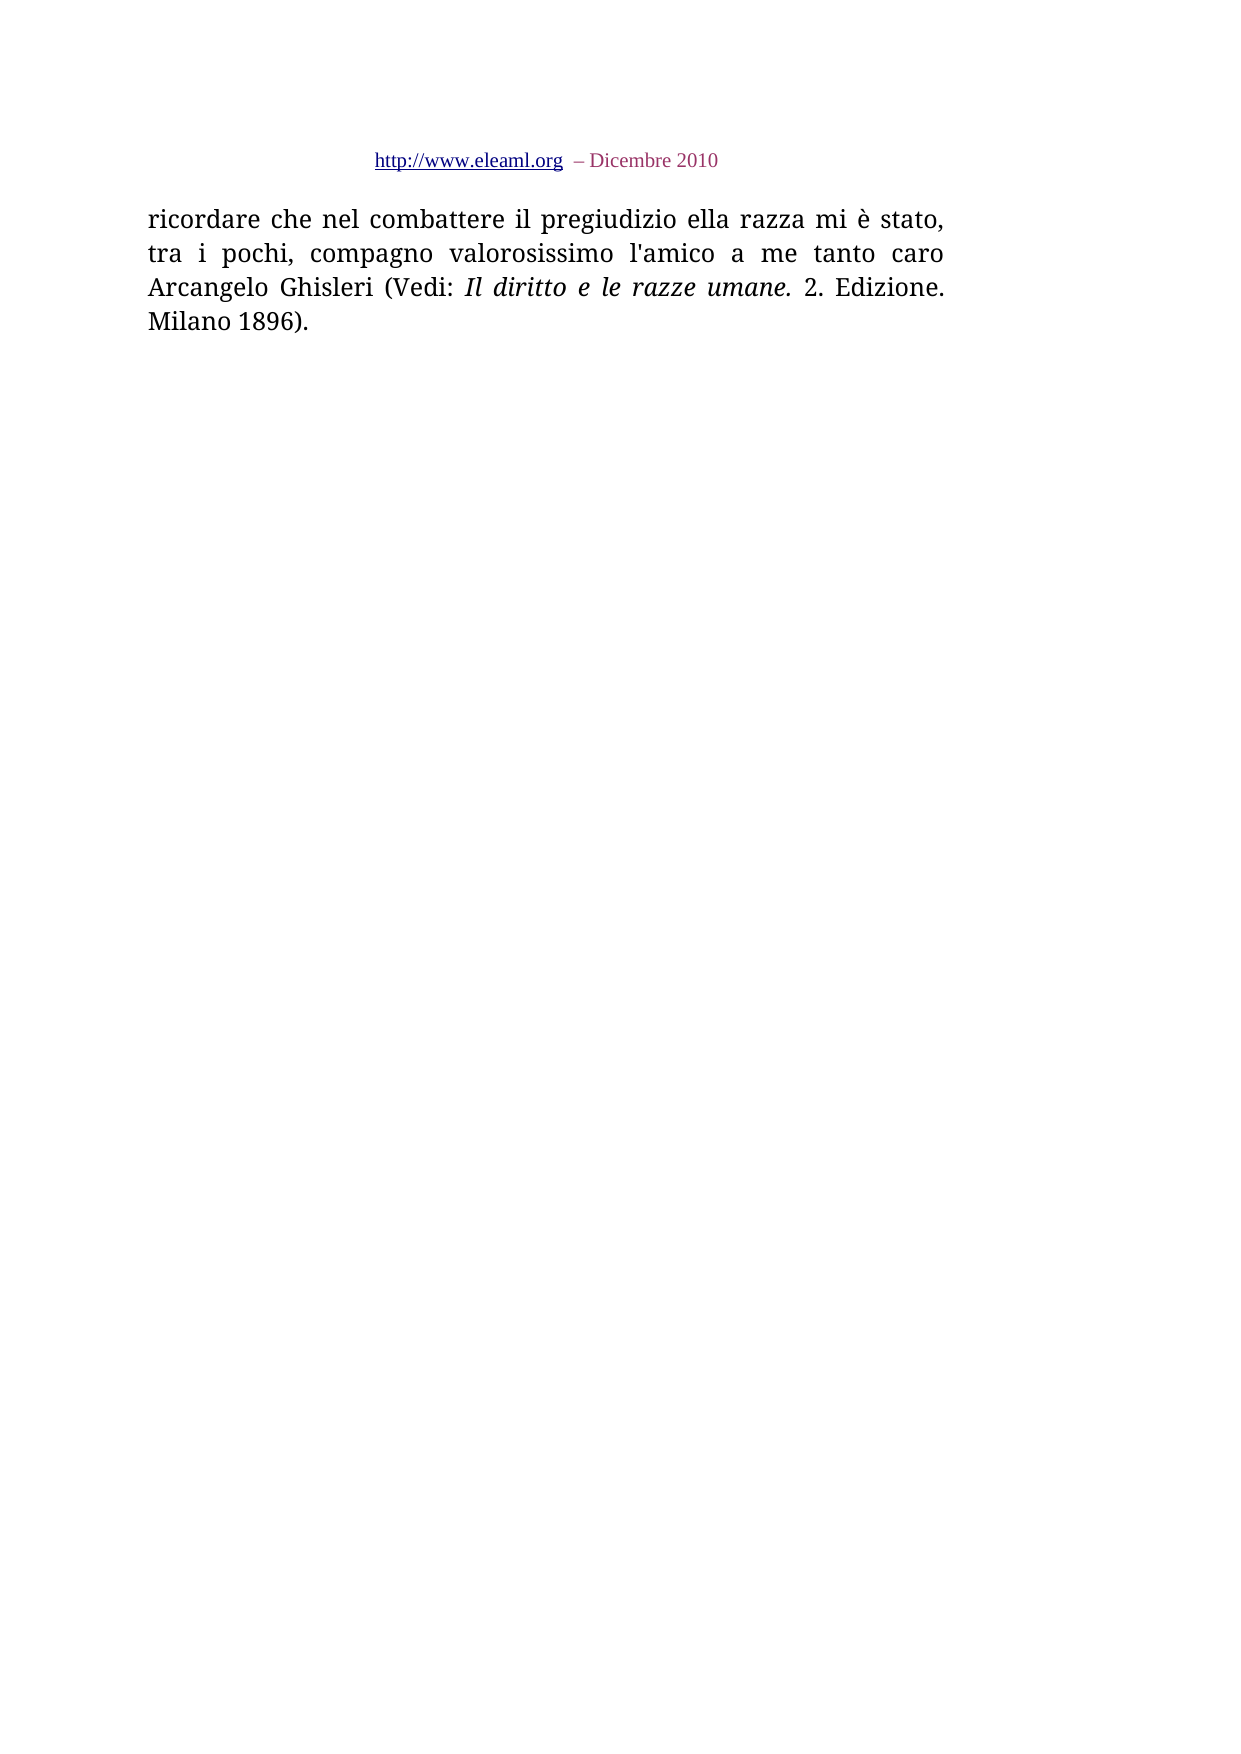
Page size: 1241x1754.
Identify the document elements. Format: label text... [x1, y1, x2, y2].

text ricordare che nel combattere il pregiudizio ella razza mi è stato, tra i pochi, compagno valorosissimo l'amico a me tanto caro Arcangelo Ghisleri (Vedi: Il diritto e le razze umane. 2. Edizione. Milano 1896). [148, 201, 945, 338]
